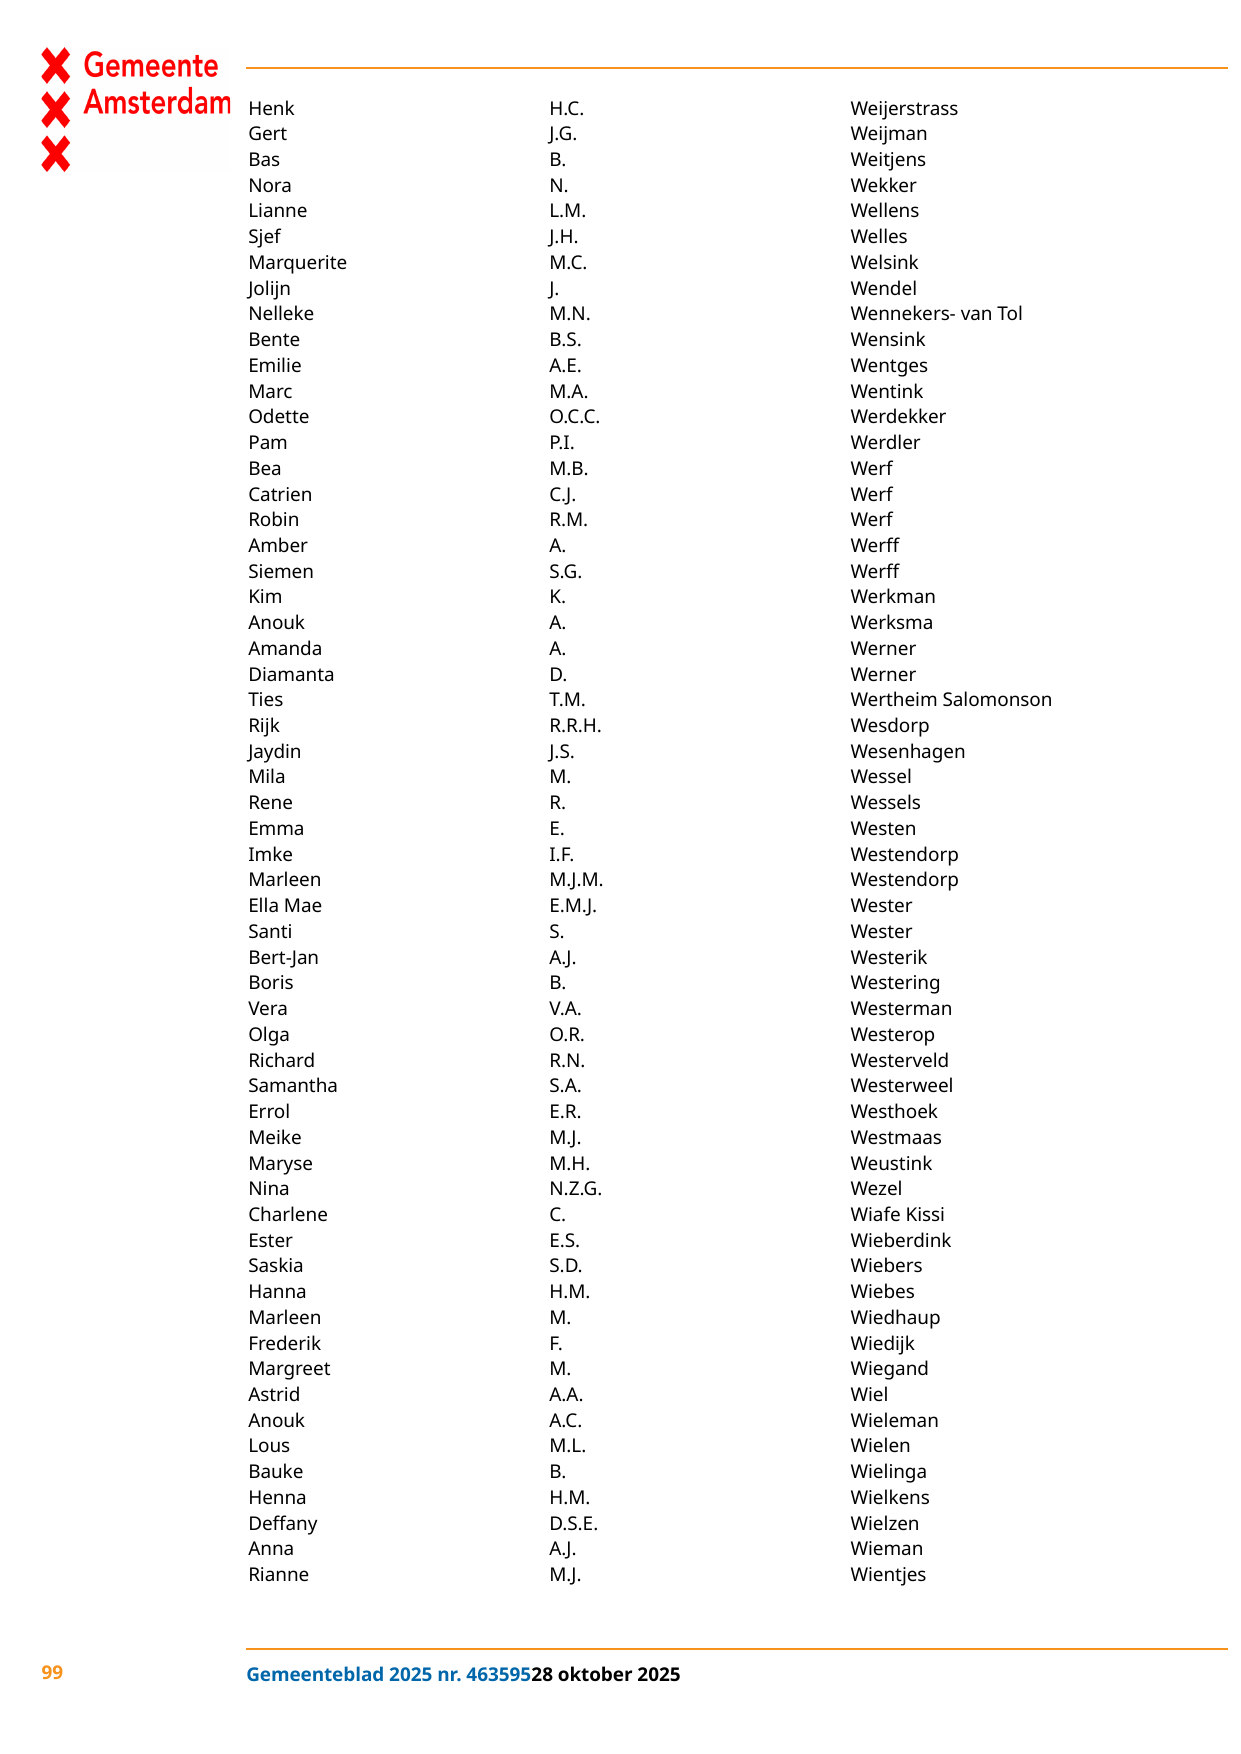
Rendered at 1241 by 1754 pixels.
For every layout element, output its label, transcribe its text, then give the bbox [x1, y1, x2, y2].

table_cell Wielzen [850, 1510, 1152, 1536]
table_cell M.H. [549, 1150, 850, 1175]
table_cell M.J.M. [549, 867, 850, 892]
table_cell Rijk [248, 712, 549, 738]
table_cell Westering [850, 970, 1152, 995]
table_cell M. [549, 764, 850, 789]
table_cell F. [549, 1330, 850, 1356]
table_cell Bert-Jan [248, 944, 549, 969]
table_cell Wielen [850, 1433, 1152, 1458]
table_cell Wiafe Kissi [850, 1201, 1152, 1227]
table_cell Santi [248, 918, 549, 944]
table_cell Westerweel [850, 1073, 1152, 1098]
table_cell O.C.C. [549, 404, 850, 429]
table_cell Wieleman [850, 1407, 1152, 1433]
table_cell A.E. [549, 352, 850, 378]
table_cell N.Z.G. [549, 1175, 850, 1201]
table_cell Robin [248, 506, 549, 532]
table_cell Jaydin [248, 738, 549, 764]
table_cell Werff [850, 558, 1152, 584]
table_cell Wiebes [850, 1278, 1152, 1304]
table_cell Marquerite [248, 249, 549, 275]
table_cell H.M. [549, 1278, 850, 1304]
table_cell Jolijn [248, 275, 549, 301]
table_cell R.R.H. [549, 712, 850, 738]
table_cell Kim [248, 584, 549, 609]
table_cell J.G. [549, 121, 850, 146]
table_cell C.J. [549, 481, 850, 506]
table_cell D. [549, 661, 850, 687]
table_cell Wennekers- van Tol [850, 301, 1152, 326]
table_cell Gert [248, 121, 549, 146]
table_cell Wielinga [850, 1459, 1152, 1484]
table_cell Catrien [248, 481, 549, 506]
table_cell A.J. [549, 1536, 850, 1561]
table_cell M. [549, 1356, 850, 1381]
table_cell P.I. [549, 429, 850, 455]
table_cell Bauke [248, 1459, 549, 1484]
table_cell Wieberdink [850, 1227, 1152, 1253]
table_cell Weijman [850, 121, 1152, 146]
table_cell Wensink [850, 326, 1152, 352]
table_cell Emma [248, 815, 549, 841]
table_cell Bas [248, 146, 549, 172]
table_cell Bea [248, 455, 549, 481]
table_cell Wiegand [850, 1356, 1152, 1381]
table_cell Marc [248, 378, 549, 403]
table_cell Nora [248, 172, 549, 198]
table_cell Wesenhagen [850, 738, 1152, 764]
table_cell M.A. [549, 378, 850, 403]
table_cell Wessels [850, 790, 1152, 815]
table_cell Wendel [850, 275, 1152, 301]
table_cell Nelleke [248, 301, 549, 326]
table_cell Diamanta [248, 661, 549, 687]
table_cell H.M. [549, 1484, 850, 1510]
table_cell S.G. [549, 558, 850, 584]
table_cell E.S. [549, 1227, 850, 1253]
table_cell Anouk [248, 1407, 549, 1433]
table_cell Maryse [248, 1150, 549, 1175]
table_cell E. [549, 815, 850, 841]
table_cell Werdekker [850, 404, 1152, 429]
table_cell Wesdorp [850, 712, 1152, 738]
table_cell Westerveld [850, 1047, 1152, 1072]
table_cell Henna [248, 1484, 549, 1510]
table_cell I.F. [549, 841, 850, 867]
table_cell H.C. [549, 95, 850, 121]
table_cell Werksma [850, 609, 1152, 635]
table_cell Odette [248, 404, 549, 429]
table_cell Werff [850, 532, 1152, 558]
table_cell B. [549, 146, 850, 172]
table_cell Wientjes [850, 1561, 1152, 1587]
table_cell Wieman [850, 1536, 1152, 1561]
table_cell Westendorp [850, 841, 1152, 867]
table_cell Wentink [850, 378, 1152, 403]
table_cell Charlene [248, 1201, 549, 1227]
table_cell E.M.J. [549, 893, 850, 918]
table_cell Wiedijk [850, 1330, 1152, 1356]
table_cell Wiel [850, 1381, 1152, 1407]
table_cell Werkman [850, 584, 1152, 609]
table_cell S.D. [549, 1253, 850, 1278]
table_cell Amanda [248, 635, 549, 661]
table_cell Wessel [850, 764, 1152, 789]
table_cell Wertheim Salomonson [850, 687, 1152, 712]
table_cell B. [549, 970, 850, 995]
table_cell Meike [248, 1124, 549, 1150]
table_cell O.R. [549, 1021, 850, 1047]
table_cell S. [549, 918, 850, 944]
table_cell Hanna [248, 1278, 549, 1304]
table_cell T.M. [549, 687, 850, 712]
table_cell Wezel [850, 1175, 1152, 1201]
table_cell M. [549, 1304, 850, 1330]
table_cell Weitjens [850, 146, 1152, 172]
table_cell Nina [248, 1175, 549, 1201]
table_cell Wielkens [850, 1484, 1152, 1510]
table_cell B.S. [549, 326, 850, 352]
table_cell M.J. [549, 1561, 850, 1587]
table_cell J.S. [549, 738, 850, 764]
table_cell Pam [248, 429, 549, 455]
table_cell Saskia [248, 1253, 549, 1278]
table_cell Amber [248, 532, 549, 558]
table_cell Wiebers [850, 1253, 1152, 1278]
table_cell A.J. [549, 944, 850, 969]
table_cell Werner [850, 661, 1152, 687]
table_cell Werdler [850, 429, 1152, 455]
table_cell J.H. [549, 224, 850, 249]
table_cell Astrid [248, 1381, 549, 1407]
table_cell Werner [850, 635, 1152, 661]
table_cell R.N. [549, 1047, 850, 1072]
table_cell Richard [248, 1047, 549, 1072]
table_cell R. [549, 790, 850, 815]
table_cell Vera [248, 995, 549, 1021]
table_cell Wester [850, 918, 1152, 944]
table_cell A.A. [549, 1381, 850, 1407]
table_cell Westerop [850, 1021, 1152, 1047]
table_cell Lous [248, 1433, 549, 1458]
table_cell Ester [248, 1227, 549, 1253]
table_cell Lianne [248, 198, 549, 223]
table_cell S.A. [549, 1073, 850, 1098]
table_cell Westerman [850, 995, 1152, 1021]
table_cell Marleen [248, 867, 549, 892]
table_cell M.L. [549, 1433, 850, 1458]
table_cell Westhoek [850, 1098, 1152, 1124]
table_cell Wentges [850, 352, 1152, 378]
table_cell Margreet [248, 1356, 549, 1381]
table_cell Samantha [248, 1073, 549, 1098]
table_cell Wellens [850, 198, 1152, 223]
table_cell C. [549, 1201, 850, 1227]
table_cell L.M. [549, 198, 850, 223]
table_cell Olga [248, 1021, 549, 1047]
table_cell V.A. [549, 995, 850, 1021]
table_cell A. [549, 609, 850, 635]
table_cell Wester [850, 893, 1152, 918]
table_cell Henk [248, 95, 549, 121]
table_cell Errol [248, 1098, 549, 1124]
table_cell Emilie [248, 352, 549, 378]
table_cell Westendorp [850, 867, 1152, 892]
picture [41, 47, 231, 172]
table_cell Bente [248, 326, 549, 352]
table_cell M.B. [549, 455, 850, 481]
table_cell Werf [850, 506, 1152, 532]
table_cell Ties [248, 687, 549, 712]
table_cell Imke [248, 841, 549, 867]
table_cell Rianne [248, 1561, 549, 1587]
table_cell Anouk [248, 609, 549, 635]
table_cell A. [549, 532, 850, 558]
table_cell Werf [850, 481, 1152, 506]
table_cell Welles [850, 224, 1152, 249]
table_cell J. [549, 275, 850, 301]
table_cell M.N. [549, 301, 850, 326]
table_cell Frederik [248, 1330, 549, 1356]
table_cell Weijerstrass [850, 95, 1152, 121]
table_cell Westmaas [850, 1124, 1152, 1150]
table_cell Rene [248, 790, 549, 815]
table_cell Marleen [248, 1304, 549, 1330]
table_cell Wiedhaup [850, 1304, 1152, 1330]
table_cell A. [549, 635, 850, 661]
table_cell Wekker [850, 172, 1152, 198]
table_cell N. [549, 172, 850, 198]
table_cell D.S.E. [549, 1510, 850, 1536]
table_cell Weustink [850, 1150, 1152, 1175]
table_cell B. [549, 1459, 850, 1484]
table_cell Boris [248, 970, 549, 995]
table_cell Deffany [248, 1510, 549, 1536]
table_cell Werf [850, 455, 1152, 481]
table_cell E.R. [549, 1098, 850, 1124]
table_cell M.C. [549, 249, 850, 275]
table_cell Westen [850, 815, 1152, 841]
table_cell Mila [248, 764, 549, 789]
table_cell Ella Mae [248, 893, 549, 918]
table_cell Westerik [850, 944, 1152, 969]
table_cell Siemen [248, 558, 549, 584]
table_cell Welsink [850, 249, 1152, 275]
table_cell Anna [248, 1536, 549, 1561]
table_cell K. [549, 584, 850, 609]
table_cell Sjef [248, 224, 549, 249]
table_cell R.M. [549, 506, 850, 532]
table_cell M.J. [549, 1124, 850, 1150]
table_cell A.C. [549, 1407, 850, 1433]
